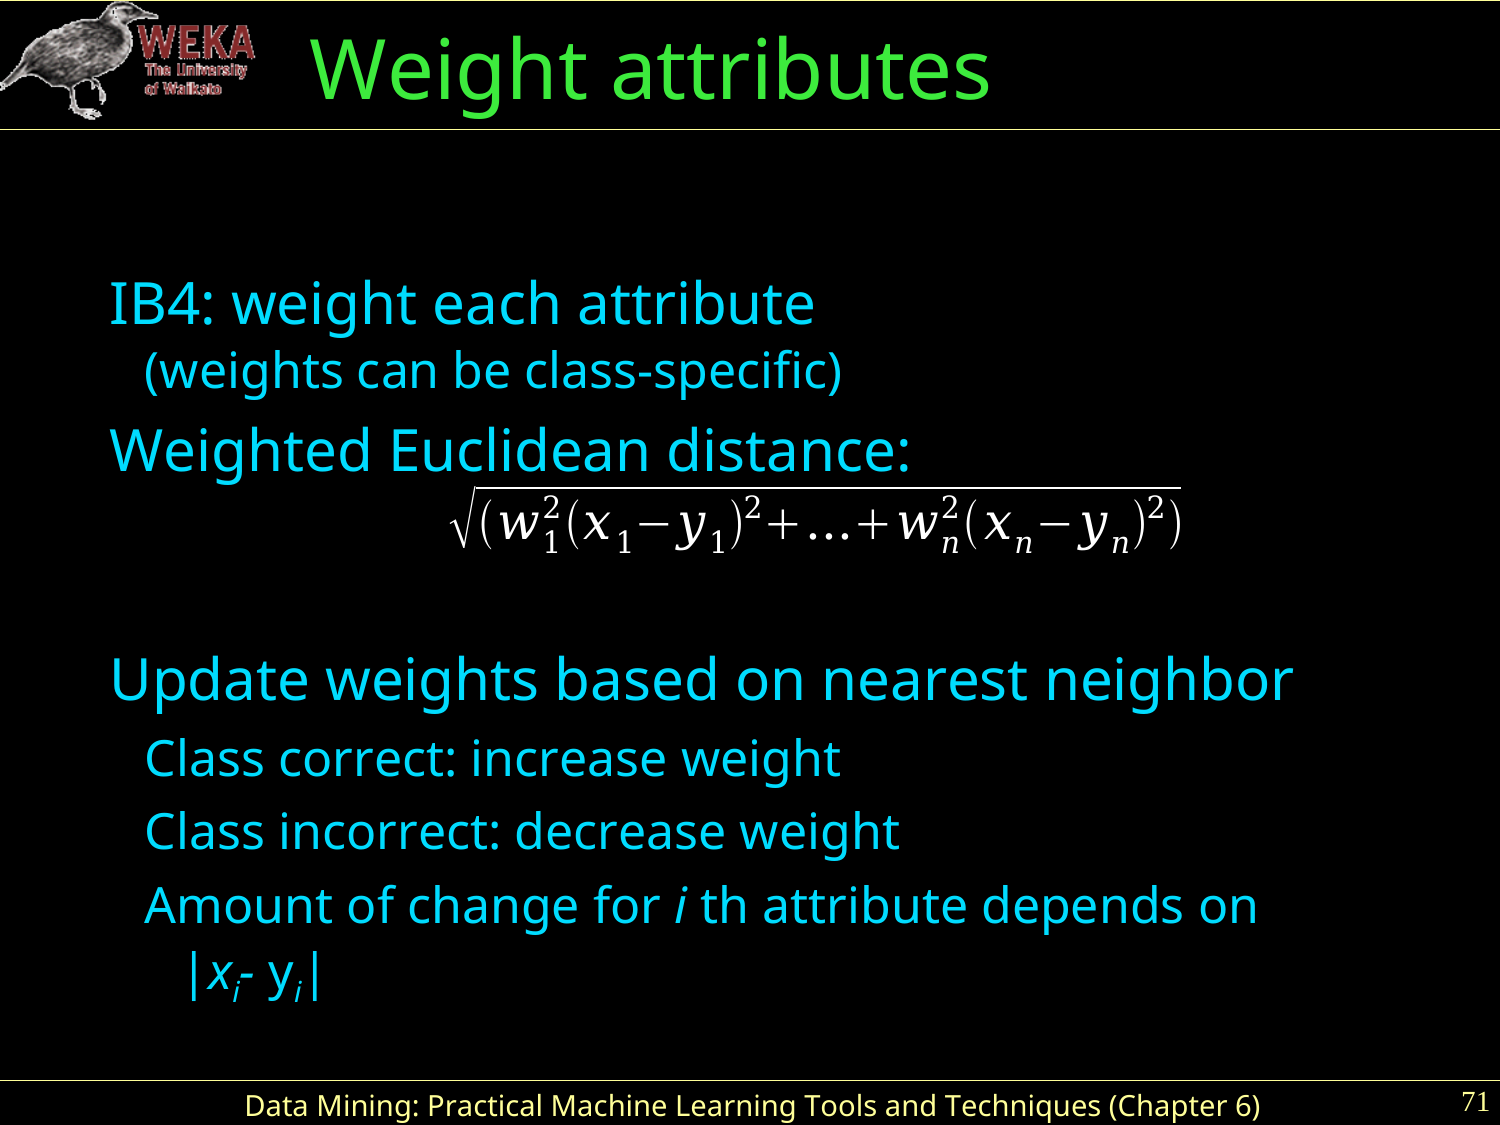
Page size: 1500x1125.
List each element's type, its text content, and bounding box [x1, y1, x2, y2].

chart [442, 484, 1189, 562]
list IB4: weight each attribute (weights can be class-specific) Weighted Euclidean distance: Update weights based on nearest neighbor Class correct: increase weight Class incorrect: decrease weight Amount of change for i th attribute depends on |xi- yi| [59, 260, 1388, 936]
picture [0, 1, 266, 129]
title Weight attributes [295, 0, 1500, 148]
